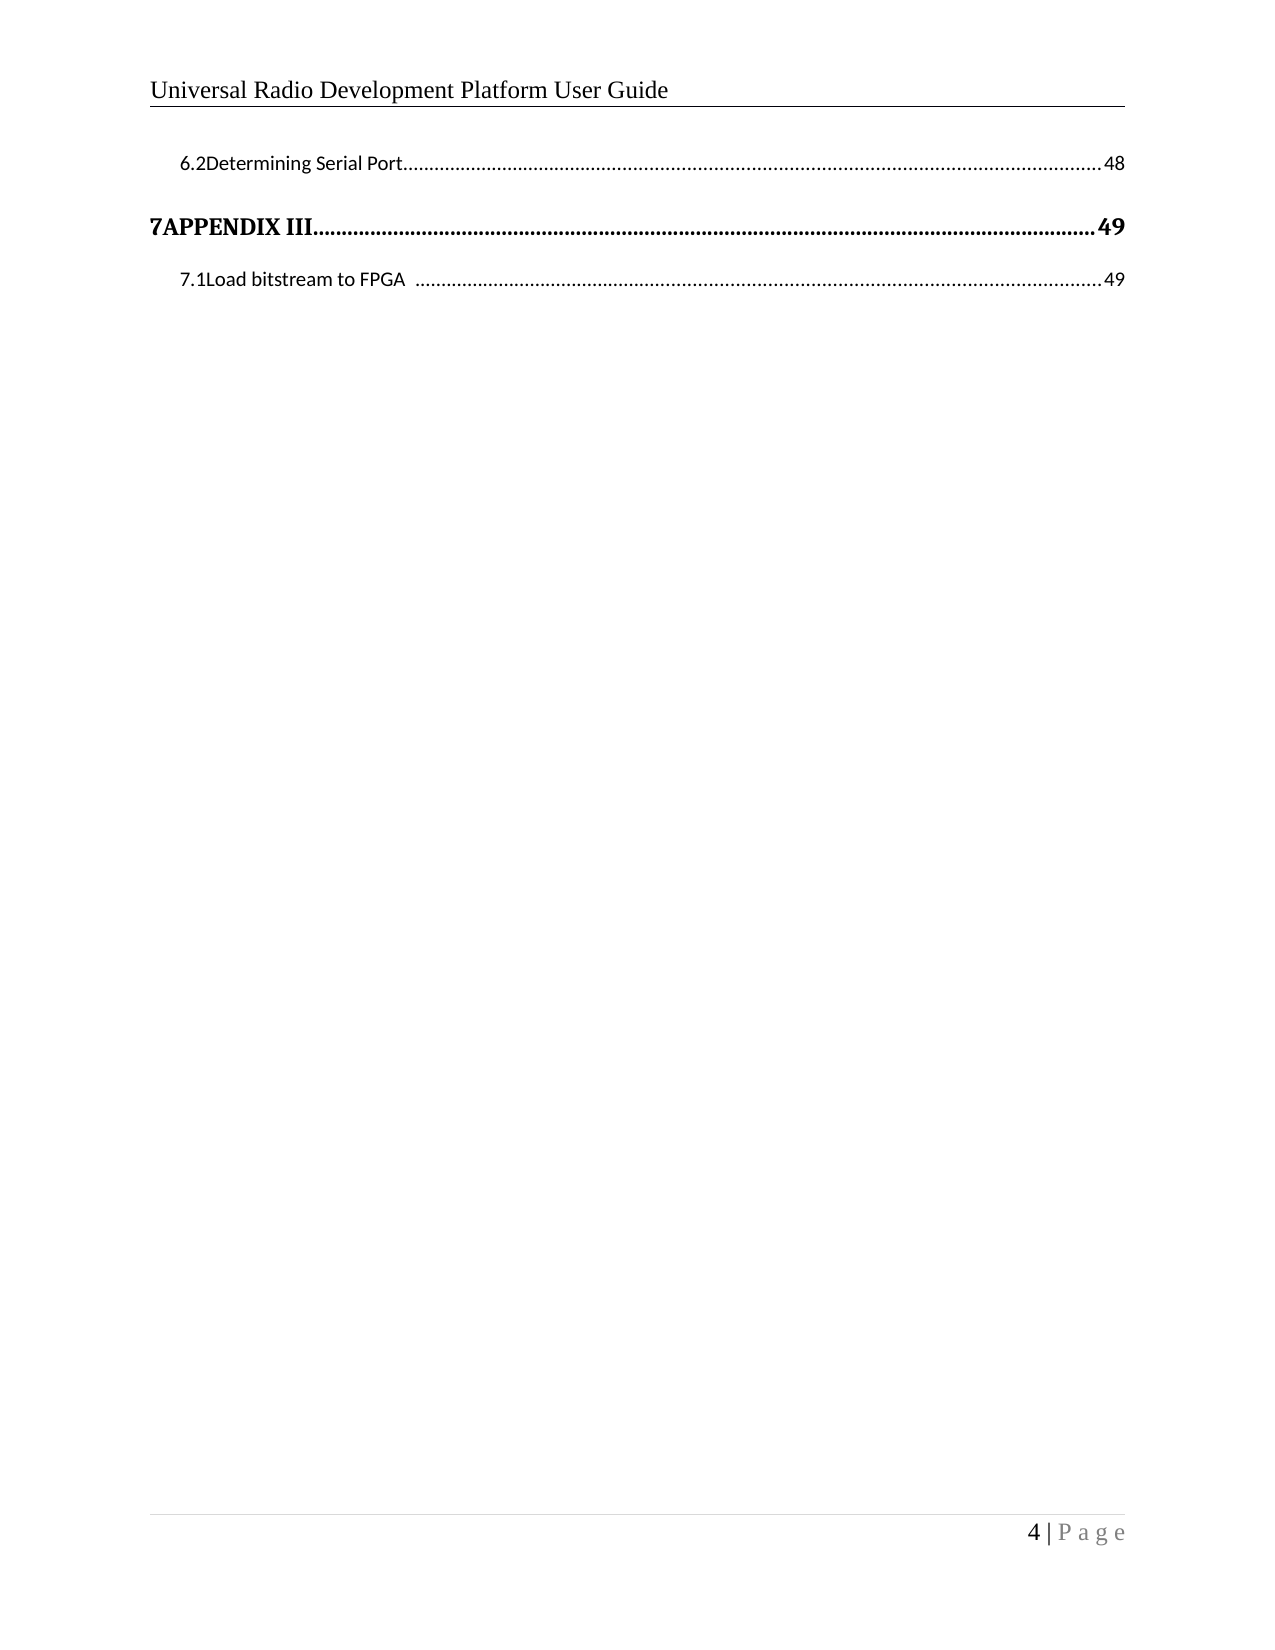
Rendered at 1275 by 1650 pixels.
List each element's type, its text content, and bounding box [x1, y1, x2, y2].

text 7Appendix III 49 [150, 213, 1125, 242]
text 7.1Load bitstream to FPGA 49 [179, 267, 1125, 292]
text 6.2Determining Serial Port 48 [179, 150, 1125, 175]
